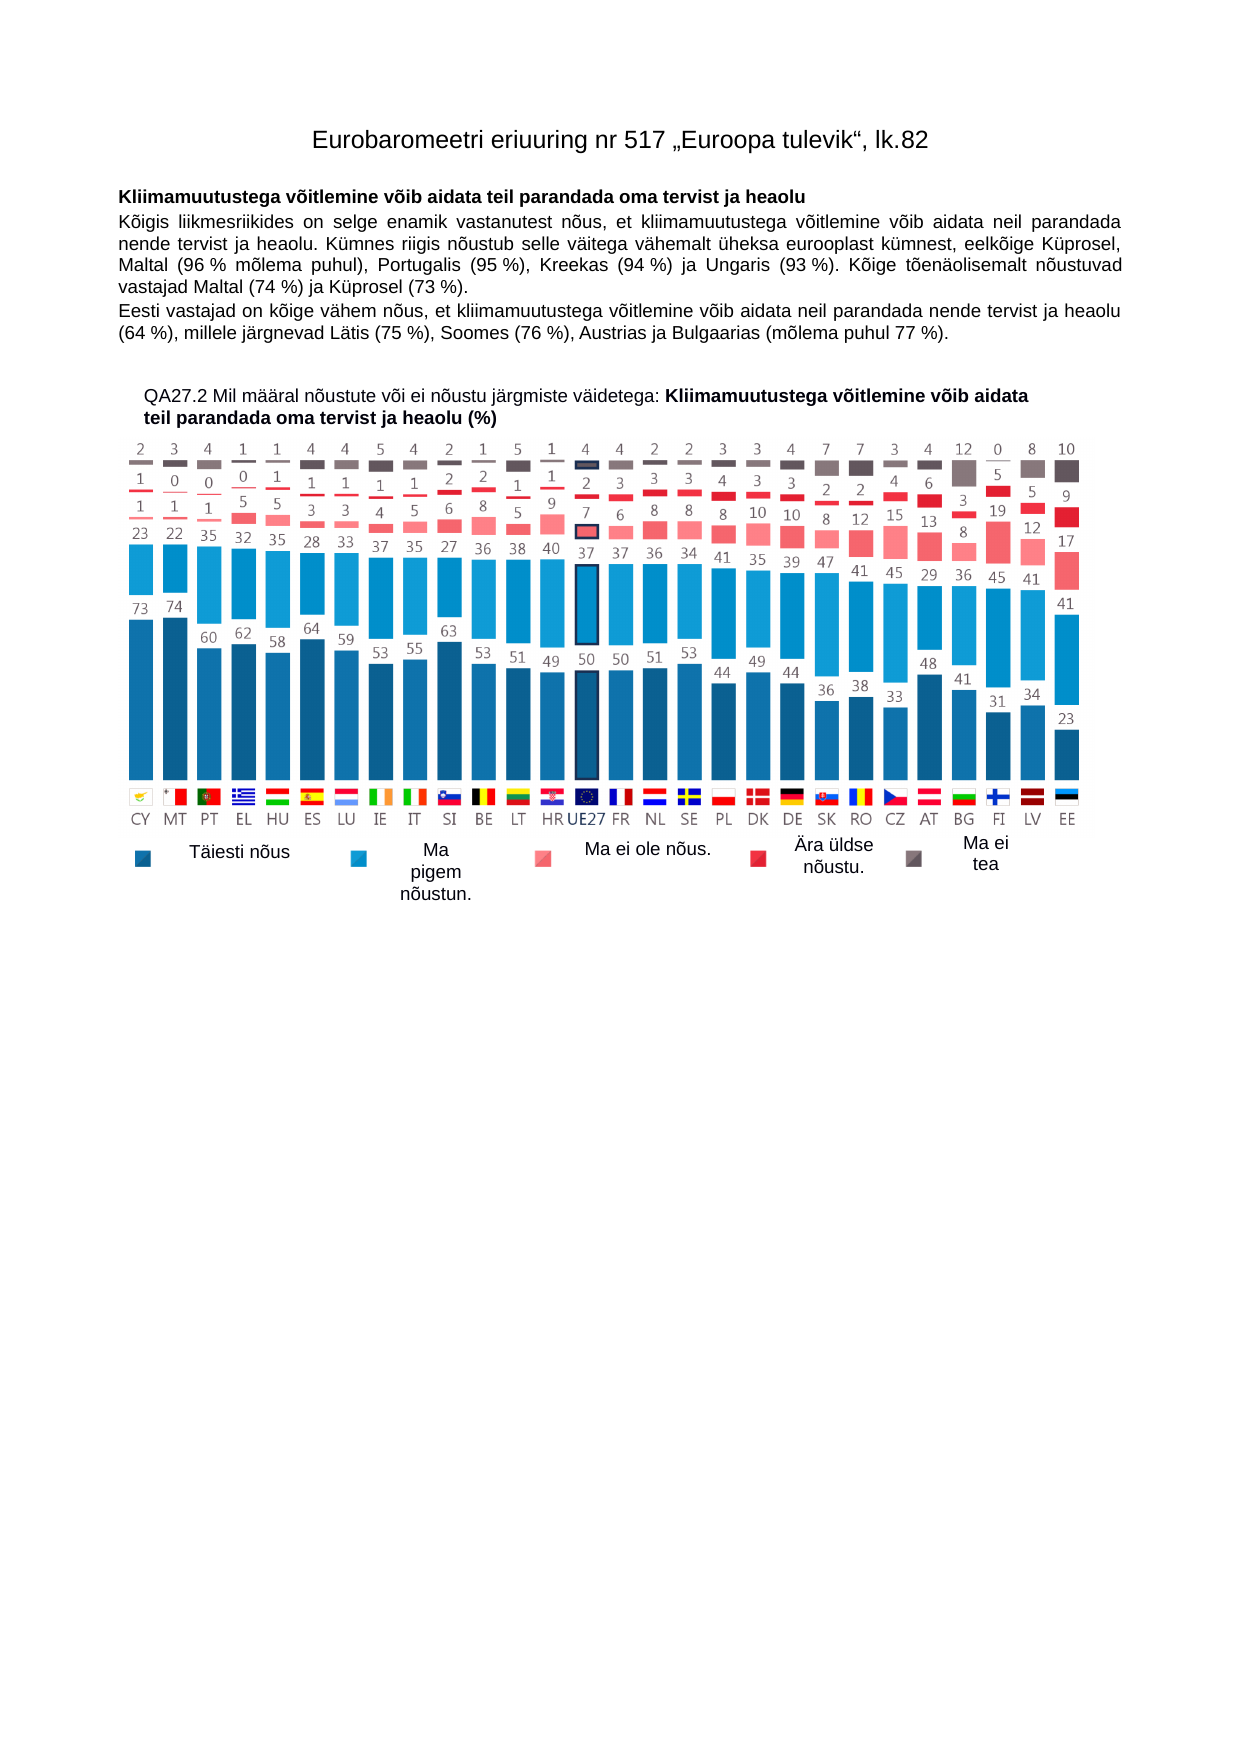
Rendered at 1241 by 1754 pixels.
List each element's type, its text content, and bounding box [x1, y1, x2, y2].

text Eesti vastajad on kõige vähem nõus, et kliimamuutustega võitlemine võib aidata neil parandada nende tervist ja heaolu (64 %), millele järgnevad Lätis (75 %), Soomes (76 %), Austrias ja Bulgaarias (mõlema puhul 77 %). [118, 300, 1122, 343]
text Kõigis liikmesriikides on selge enamik vastanutest nõus, et kliimamuutustega võitlemine võib aidata neil parandada nende tervist ja heaolu. Kümnes riigis nõustub selle väitega vähemalt üheksa eurooplast kümnest, eelkõige Küprosel, Maltal (96 % mõlema puhul), Portugalis (95 %), Kreekas (94 %) ja Ungaris (93 %). Kõige tõenäolisemalt nõustuvad vastajad Maltal (74 %) ja Küprosel (73 %). [118, 211, 1122, 297]
text Kliimamuutustega võitlemine võib aidata teil parandada oma tervist ja heaolu [118, 186, 1122, 208]
picture [118, 437, 1095, 892]
